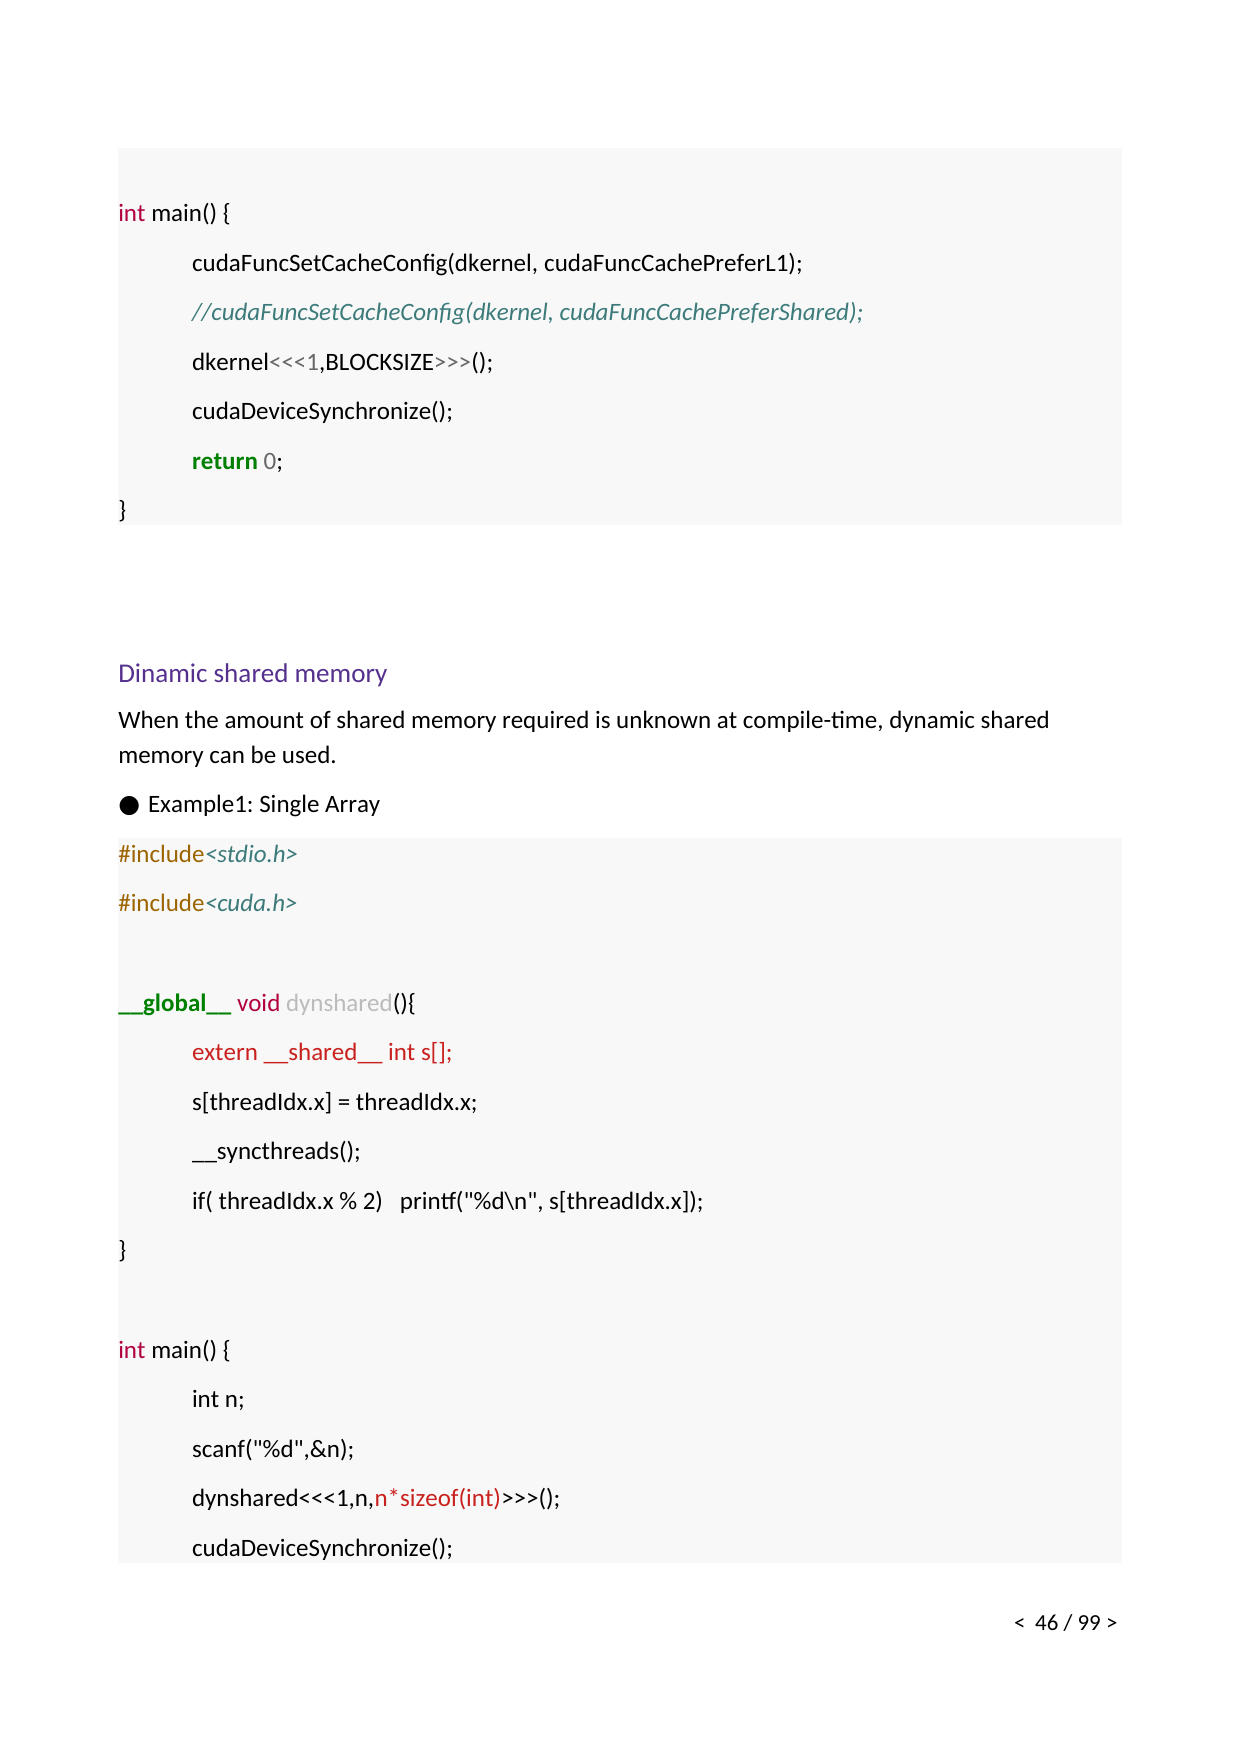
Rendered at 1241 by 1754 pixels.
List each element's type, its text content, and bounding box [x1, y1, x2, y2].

text scanf("%d",&n); [118, 1433, 1122, 1463]
text dkernel<<<1,BLOCKSIZE>>>(); [118, 346, 1122, 376]
text cudaDeviceSynchronize(); [118, 1532, 1122, 1563]
text int n; [118, 1383, 1122, 1414]
text cudaFuncSetCacheConfig(dkernel, cudaFuncCachePreferL1); [118, 247, 1122, 277]
text cudaDeviceSynchronize(); [118, 396, 1122, 426]
text __global__ void dynshared(){ [118, 987, 1122, 1017]
text #include<stdio.h> [118, 838, 1122, 868]
text //cudaFuncSetCacheConfig(dkernel, cudaFuncCachePreferShared); [118, 296, 1122, 327]
subtitle Dinamic shared memory [118, 656, 1122, 689]
text int main() { [118, 197, 1122, 228]
text extern __shared__ int s[]; [118, 1036, 1122, 1067]
text ● Example1: Single Array [118, 788, 1122, 819]
text #include<cuda.h> [118, 887, 1122, 918]
text int main() { [118, 1334, 1122, 1364]
text if( threadIdx.x % 2) printf("%d\n", s[threadIdx.x]); [118, 1185, 1122, 1216]
text } [118, 1234, 1122, 1265]
text return 0; [118, 445, 1122, 476]
text __syncthreads(); [118, 1135, 1122, 1166]
text When the amount of shared memory required is unknown at compile-time, dynamic shared memory can be used. [118, 704, 1122, 769]
text } [118, 495, 1122, 525]
text s[threadIdx.x] = threadIdx.x; [118, 1086, 1122, 1116]
text dynshared<<<1,n,n*sizeof(int)>>>(); [118, 1482, 1122, 1513]
